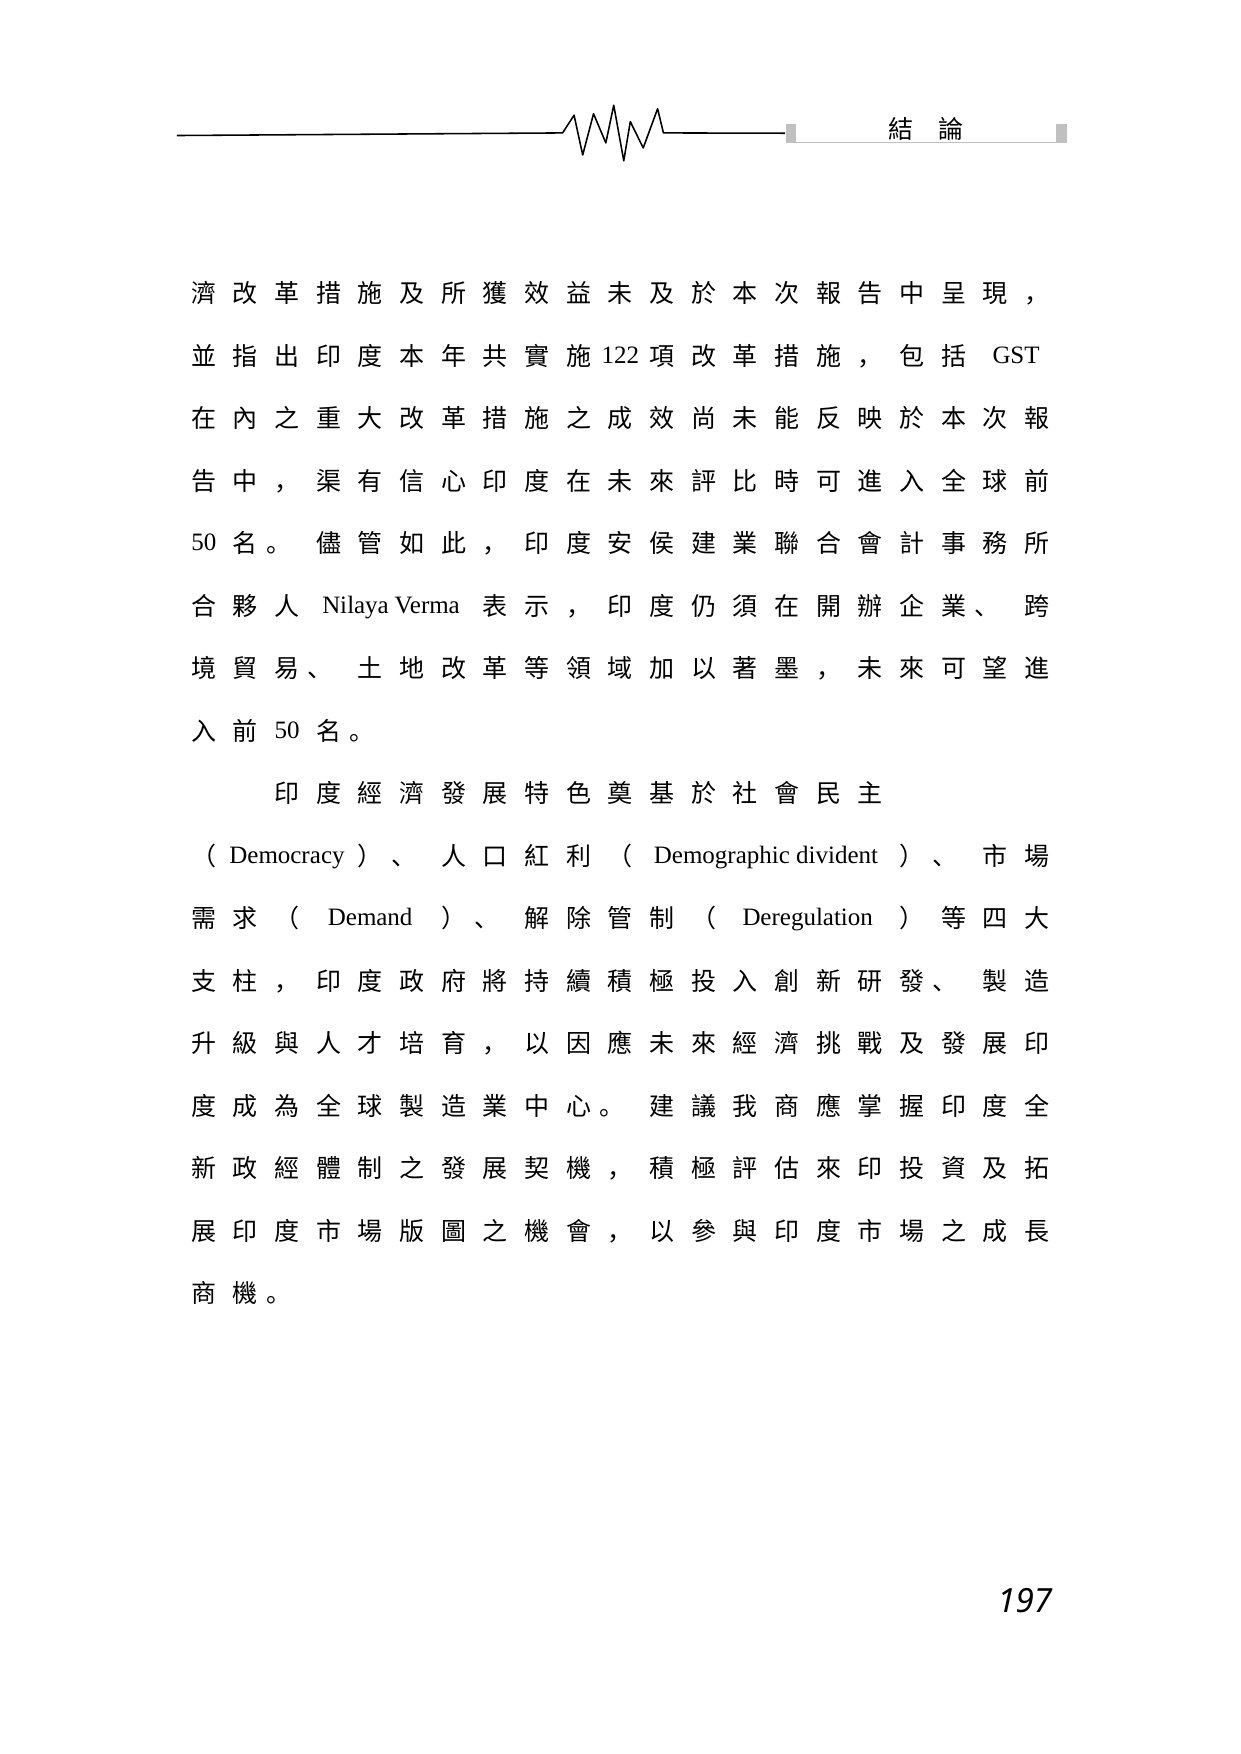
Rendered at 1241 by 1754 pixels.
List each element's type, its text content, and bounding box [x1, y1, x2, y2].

text 印度經濟發展特色奠基於社會民主（Democracy）、人口紅利（Demographic divident）、市場需求（Demand）、解除管制（Deregulation）等四大支柱，印度政府將持續積極投入創新研發、製造升級與人才培育，以因應未來經濟挑戰及發展印度成為全球製造業中心。建議我商應掌握印度全新政經體制之發展契機，積極評估來印投資及拓展印度市場版圖之機會，以參與印度市場之成長商機。 [183, 750, 1058, 1313]
text 濟改革措施及所獲效益未及於本次報告中呈現，並指出印度本年共實施122項改革措施，包括GST在內之重大改革措施之成效尚未能反映於本次報告中，渠有信心印度在未來評比時可進入全球前50名。儘管如此，印度安侯建業聯合會計事務所合夥人Nilaya Verma表示，印度仍須在開辦企業、跨境貿易、土地改革等領域加以著墨，未來可望進入前50名。 [183, 250, 1058, 750]
